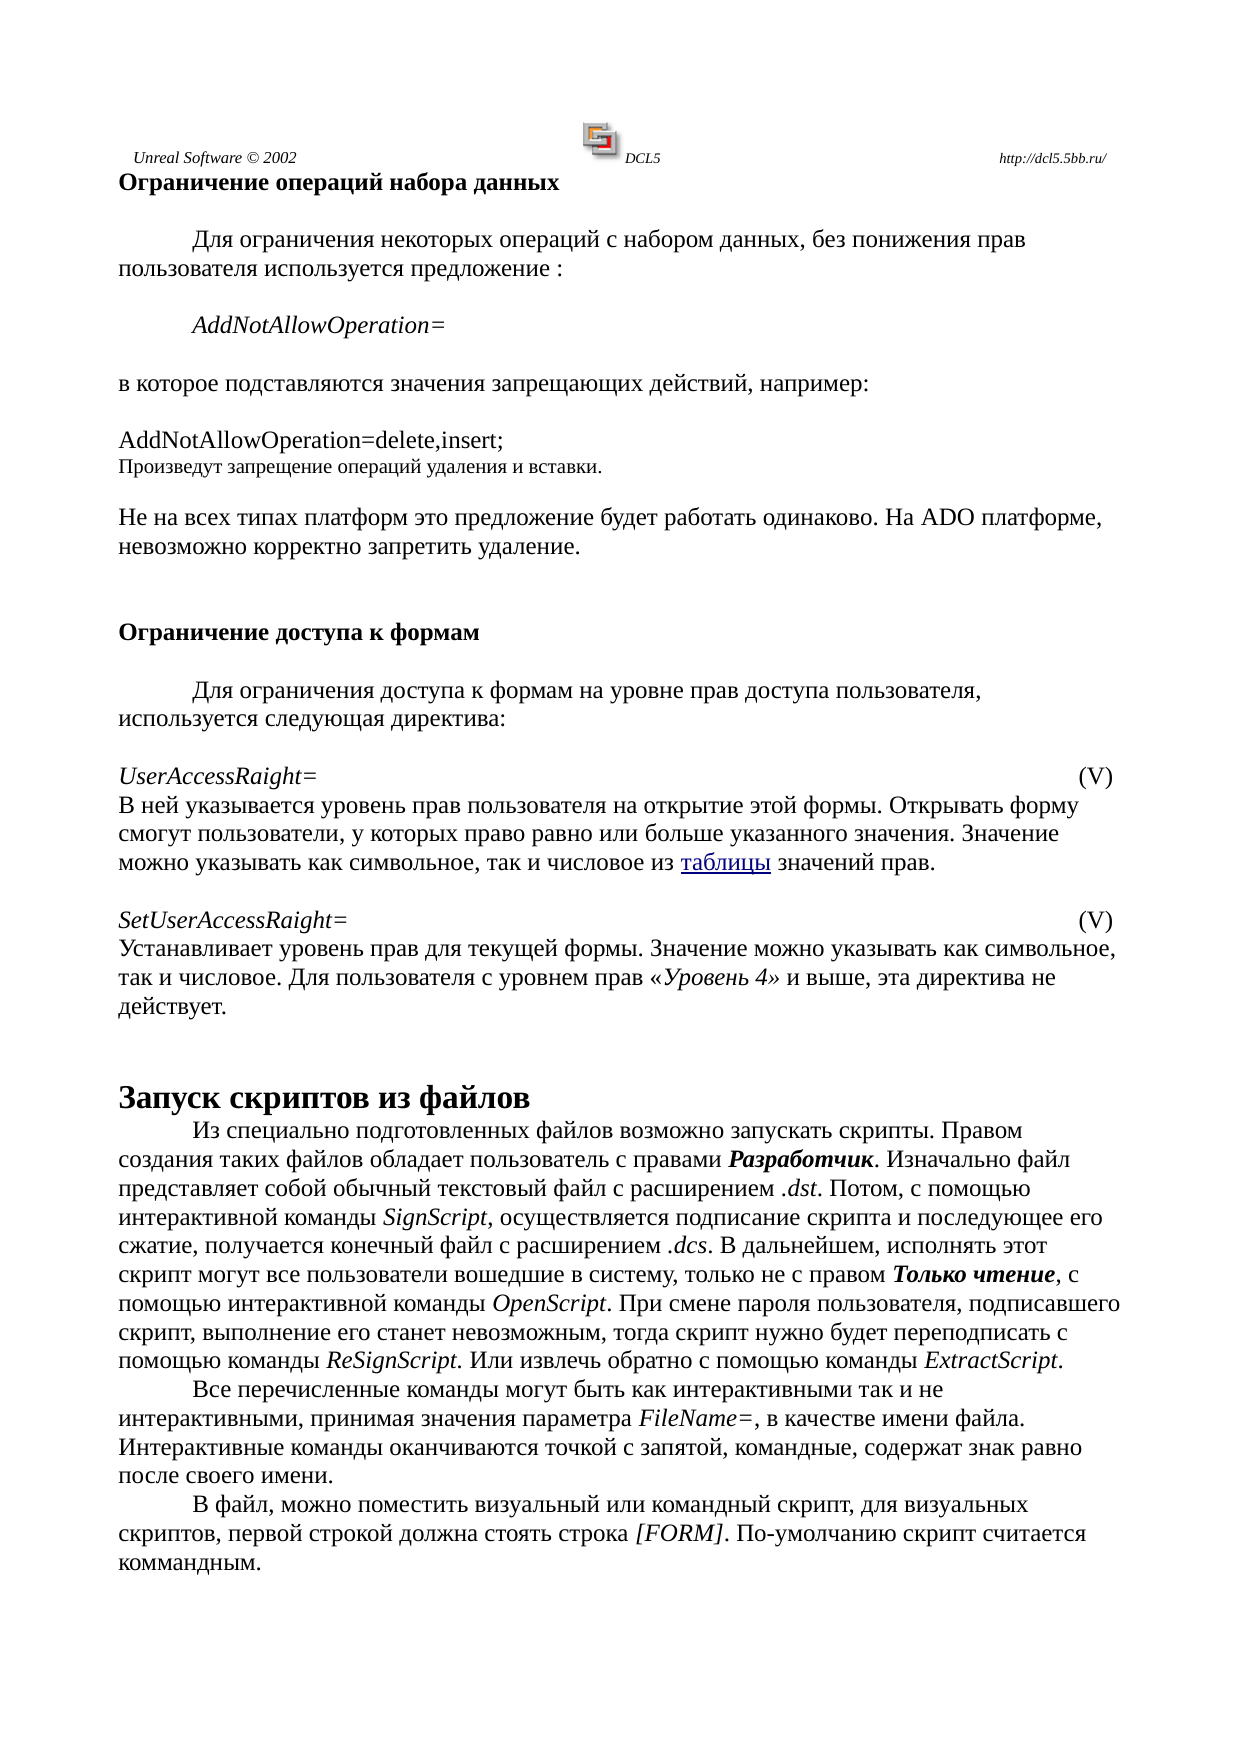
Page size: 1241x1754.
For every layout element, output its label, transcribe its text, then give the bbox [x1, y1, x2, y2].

text Ограничение доступа к формам [118, 617, 1122, 646]
text Произведут запрещение операций удаления и вставки. [118, 454, 1122, 478]
text Из специально подготовленных файлов возможно запускать скрипты. Правом создания таких файлов обладает пользователь с правами Разработчик. Изначально файл представляет собой обычный текстовый файл с расширением .dst. Потом, с помощью интерактивной команды SignScript, осуществляется подписание скрипта и последующее его сжатие, получается конечный файл с расширением .dcs. В дальнейшем, исполнять этот скрипт могут все пользователи вошедшие в систему, только не с правом Только чтение, с помощью интерактивной команды OpenScript. При смене пароля пользователя, подписавшего скрипт, выполнение его станет невозможным, тогда скрипт нужно будет переподписать с помощью команды ReSignScript. Или извлечь обратно с помощью команды ExtractScript. [118, 1116, 1122, 1374]
text в которое подставляются значения запрещающих действий, например: [118, 368, 1122, 397]
text Ограничение операций набора данных [118, 167, 1122, 195]
text Для ограничения некоторых операций с набором данных, без понижения прав пользователя используется предложение : [118, 224, 1122, 282]
text В ней указывается уровень прав пользователя на открытие этой формы. Открывать форму смогут пользователи, у которых право равно или больше указанного значения. Значение можно указывать как символьное, так и числовое из таблицы значений прав. [118, 790, 1122, 876]
text Устанавливает уровень прав для текущей формы. Значение можно указывать как символьное, так и числовое. Для пользователя с уровнем прав «Уровень 4» и выше, эта директива не действует. [118, 933, 1122, 1020]
text AddNotAllowOperation=delete,insert; [118, 425, 1122, 454]
text Запуск скриптов из файлов [118, 1077, 1122, 1116]
text Все перечисленные команды могут быть как интерактивными так и не интерактивными, принимая значения параметра FileName=, в качестве имени файла. Интерактивные команды оканчиваются точкой с запятой, командные, содержат знак равно после своего имени. [118, 1374, 1122, 1489]
text AddNotAllowOperation= [118, 310, 1122, 339]
text SetUserAccessRaight= (V) [118, 905, 1122, 933]
text Для ограничения доступа к формам на уровне прав доступа пользователя, используется следующая директива: [118, 675, 1122, 732]
text В файл, можно поместить визуальный или командный скрипт, для визуальных скриптов, первой строкой должна стоять строка [FORM]. По-умолчанию скрипт считается коммандным. [118, 1489, 1122, 1576]
picture [579, 118, 625, 164]
text UserAccessRaight= (V) [118, 761, 1122, 790]
text Не на всех типах платформ это предложение будет работать одинаково. На ADO платформе, невозможно корректно запретить удаление. [118, 502, 1122, 560]
